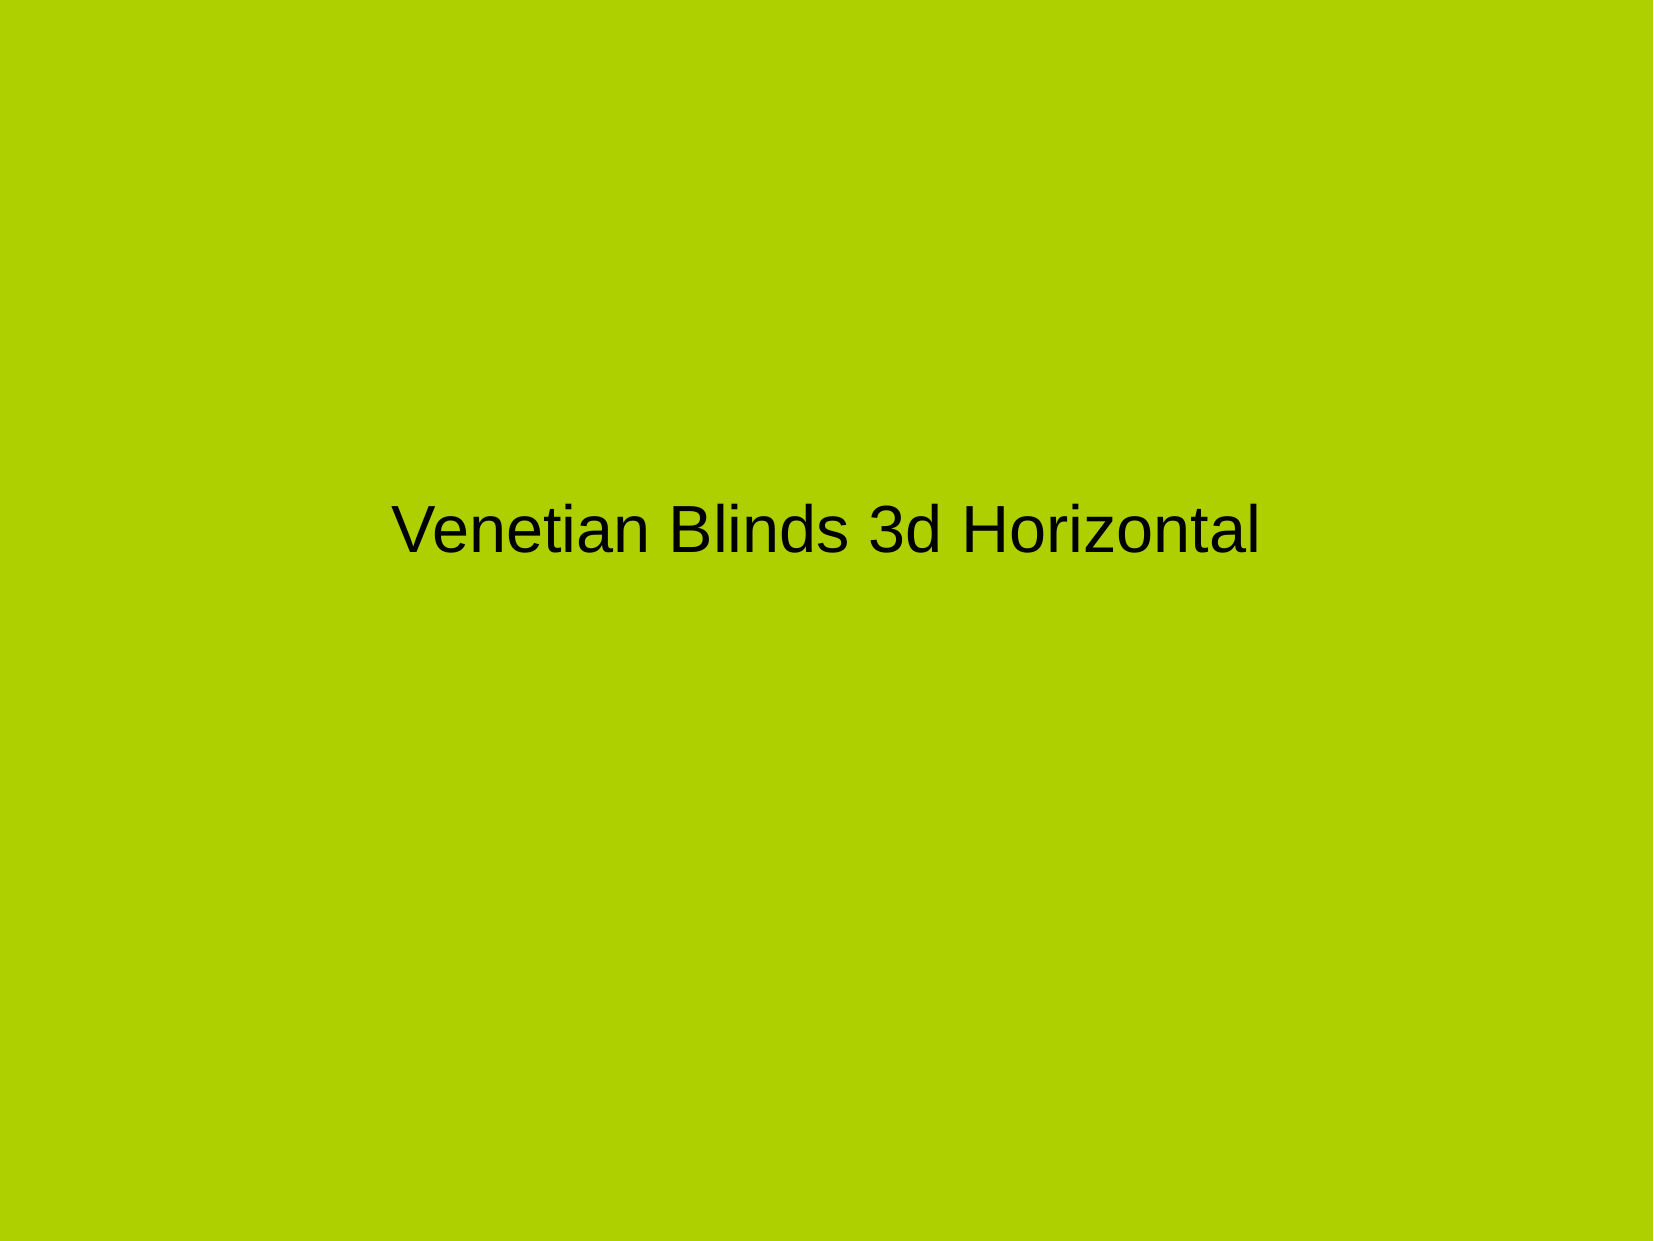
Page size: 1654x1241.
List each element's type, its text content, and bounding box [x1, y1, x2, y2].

subtitle Venetian Blinds 3d Horizontal [82, 49, 1571, 1010]
